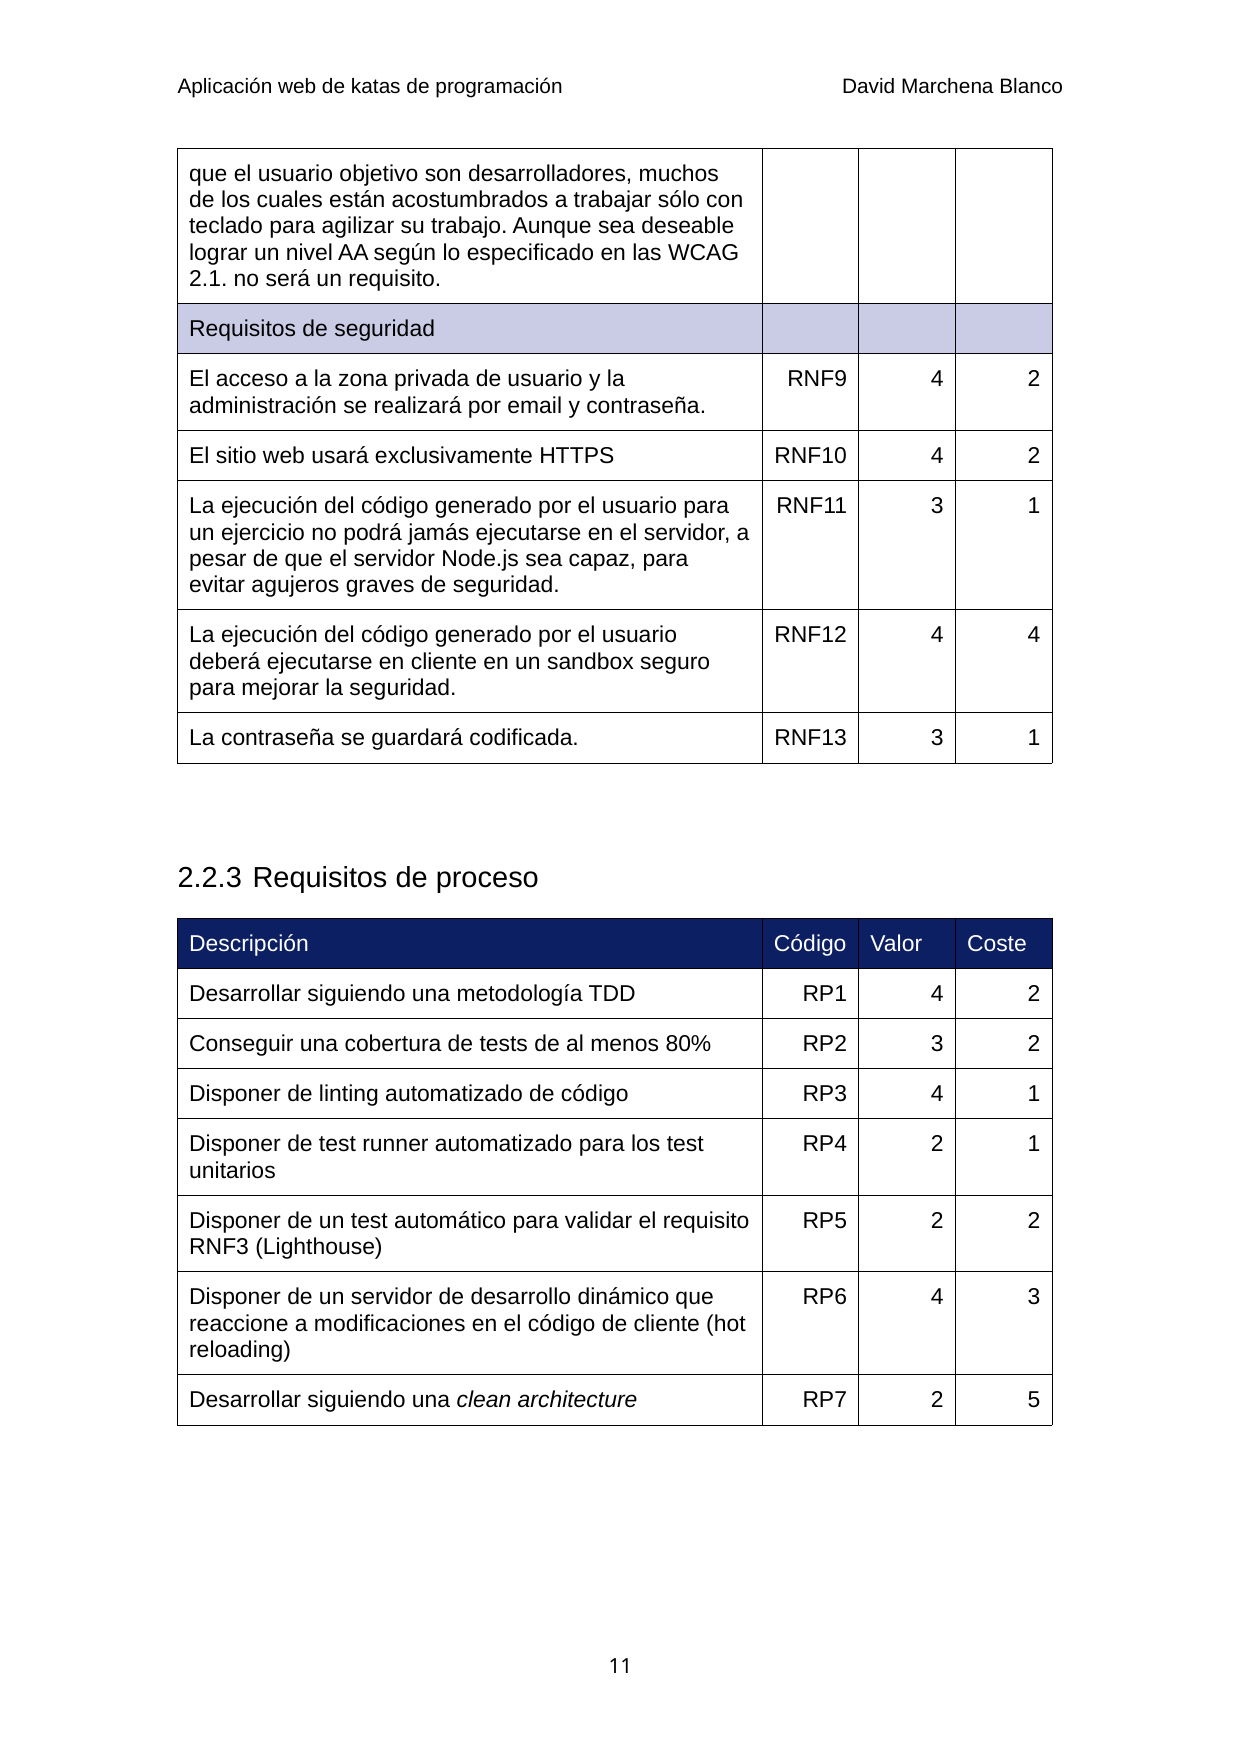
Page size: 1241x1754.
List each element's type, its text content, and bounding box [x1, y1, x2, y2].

table_cell 4 [859, 354, 955, 430]
table_cell [763, 149, 858, 303]
table_cell RNF11 [763, 481, 858, 609]
table_cell 2 [859, 1119, 955, 1195]
table_cell RNF9 [763, 354, 858, 430]
table_cell RNF10 [763, 431, 858, 480]
table_cell RNF12 [763, 610, 858, 712]
table_cell RNF13 [763, 713, 858, 762]
table_cell 3 [859, 713, 955, 762]
table_cell La ejecución del código generado por el usuario deberá ejecutarse en cliente en un sandbox seguro para mejorar la seguridad. [178, 610, 762, 712]
table_cell 1 [956, 1069, 1052, 1118]
table_cell 4 [859, 610, 955, 712]
table_cell La contraseña se guardará codificada. [178, 713, 762, 762]
table_cell 4 [859, 1272, 955, 1374]
table_cell 3 [956, 1272, 1052, 1374]
table_cell Disponer de un servidor de desarrollo dinámico que reaccione a modificaciones en el código de cliente (hot reloading) [178, 1272, 762, 1374]
table_cell 4 [859, 431, 955, 480]
table_cell 2 [956, 1019, 1052, 1068]
table_cell Desarrollar siguiendo una clean architecture [178, 1375, 762, 1424]
table_cell 2 [859, 1375, 955, 1424]
table_cell 1 [956, 1119, 1052, 1195]
table_cell Disponer de test runner automatizado para los test unitarios [178, 1119, 762, 1195]
table_cell Disponer de un test automático para validar el requisito RNF3 (Lighthouse) [178, 1196, 762, 1271]
table_cell 2 [956, 1196, 1052, 1271]
table_cell 2 [956, 431, 1052, 480]
table_cell RP4 [763, 1119, 858, 1195]
table_cell La ejecución del código generado por el usuario para un ejercicio no podrá jamás ejecutarse en el servidor, a pesar de que el servidor Node.js sea capaz, para evitar agujeros graves de seguridad. [178, 481, 762, 609]
table_cell RP7 [763, 1375, 858, 1424]
table_cell RP3 [763, 1069, 858, 1118]
table_cell 4 [859, 1069, 955, 1118]
table_cell Disponer de linting automatizado de código [178, 1069, 762, 1118]
table_cell RP5 [763, 1196, 858, 1271]
table_cell RP6 [763, 1272, 858, 1374]
table_cell [956, 149, 1052, 303]
table_cell 4 [859, 969, 955, 1018]
table_cell 2 [956, 969, 1052, 1018]
table_cell 1 [956, 481, 1052, 609]
table_cell 1 [956, 713, 1052, 762]
table_cell [859, 149, 955, 303]
table_cell 4 [956, 610, 1052, 712]
table_cell RP1 [763, 969, 858, 1018]
table_cell RP2 [763, 1019, 858, 1068]
table_cell 3 [859, 481, 955, 609]
table_cell Conseguir una cobertura de tests de al menos 80% [178, 1019, 762, 1068]
table_cell que el usuario objetivo son desarrolladores, muchos de los cuales están acostumbrados a trabajar sólo con teclado para agilizar su trabajo. Aunque sea deseable lograr un nivel AA según lo especificado en las WCAG 2.1. no será un requisito. [178, 149, 762, 303]
table_cell 2 [859, 1196, 955, 1271]
table_cell El sitio web usará exclusivamente HTTPS [178, 431, 762, 480]
table_cell El acceso a la zona privada de usuario y la administración se realizará por email y contraseña. [178, 354, 762, 430]
subtitle Requisitos de proceso [177, 861, 1063, 894]
table_cell 3 [859, 1019, 955, 1068]
table_cell 2 [956, 354, 1052, 430]
table_cell 5 [956, 1375, 1052, 1424]
table_cell Desarrollar siguiendo una metodología TDD [178, 969, 762, 1018]
